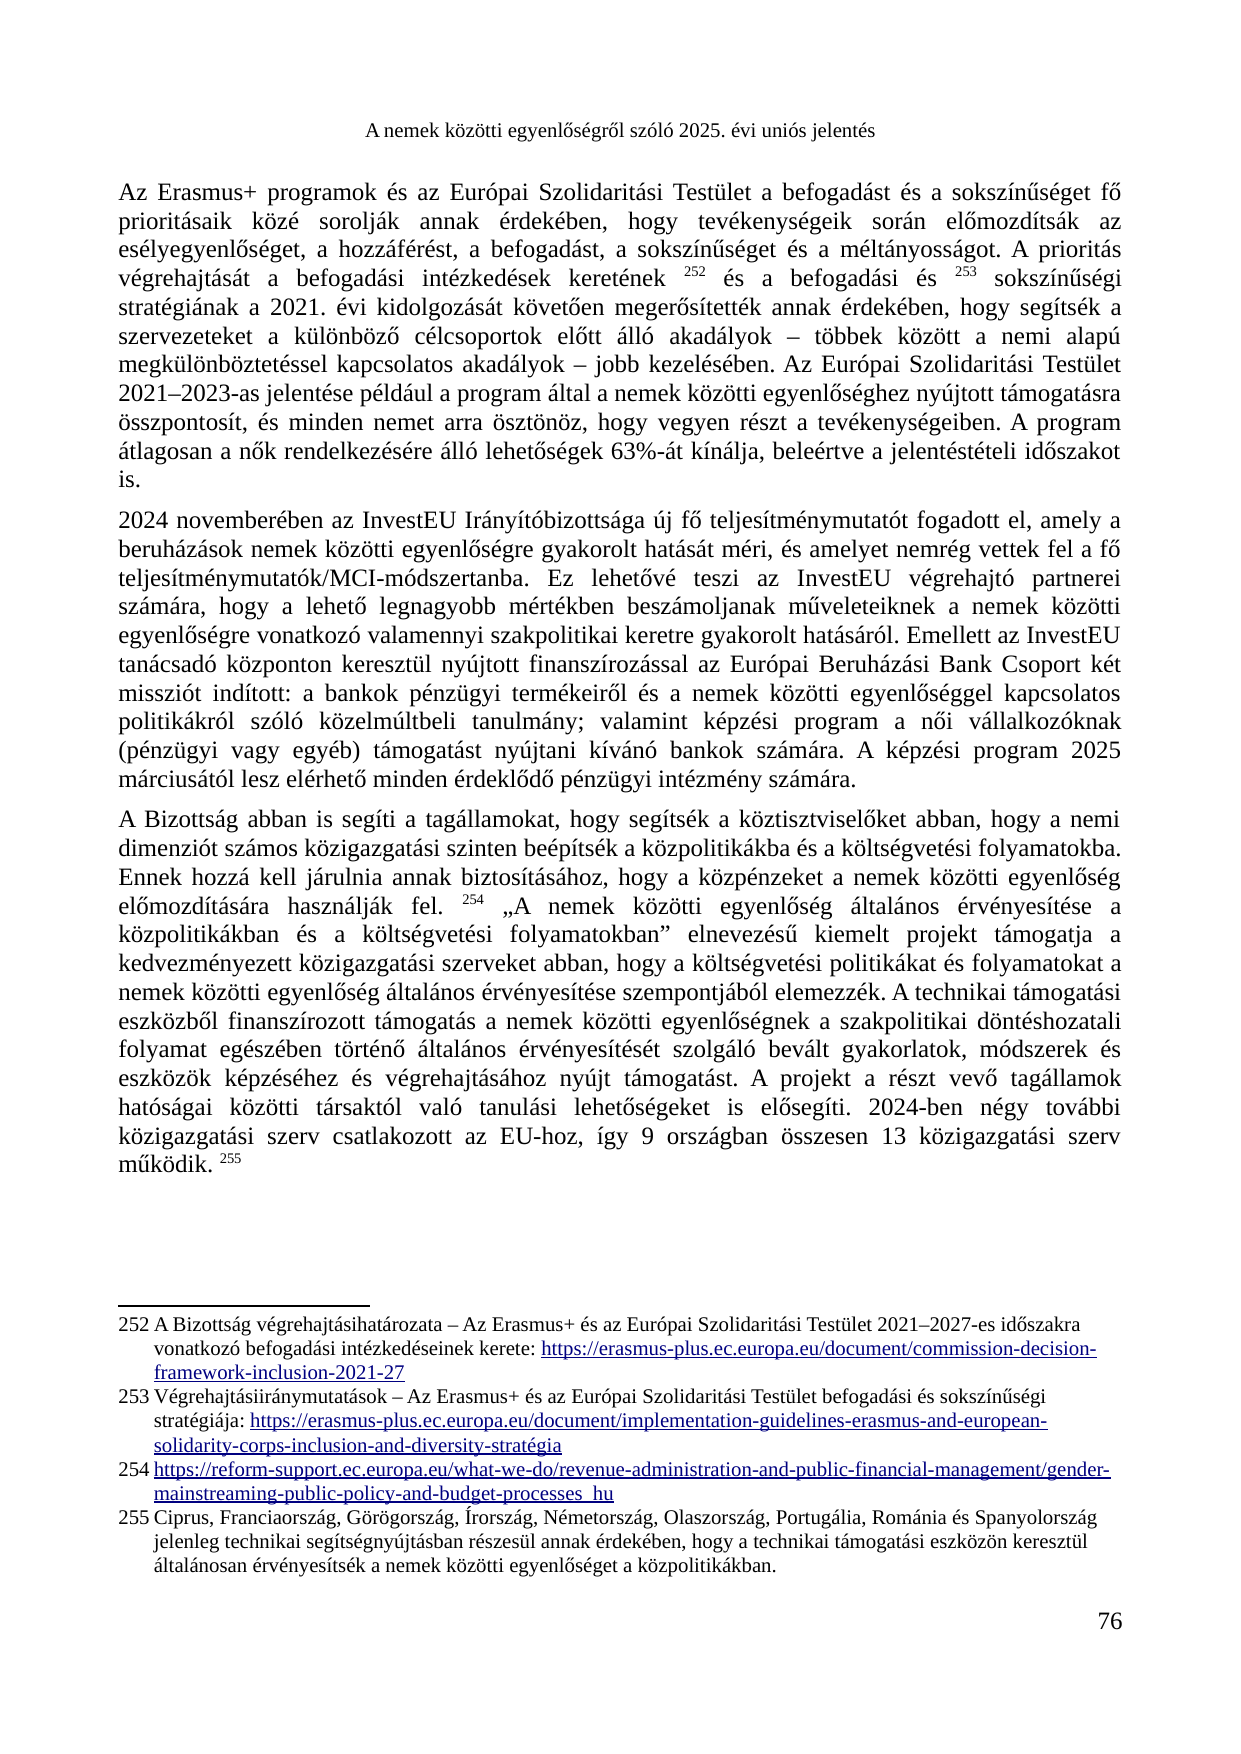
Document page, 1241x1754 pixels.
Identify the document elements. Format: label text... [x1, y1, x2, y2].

text Ciprus, Franciaország, Görögország, Írország, Németország, Olaszország, Portugália, Románia és Spanyolország jelenleg technikai segítségnyújtásban részesül annak érdekében, hogy a technikai támogatási eszközön keresztül általánosan érvényesítsék a nemek közötti egyenlőséget a közpolitikákban. [118, 1505, 1122, 1577]
text A Bizottság abban is segíti a tagállamokat, hogy segítsék a köztisztviselőket abban, hogy a nemi dimenziót számos közigazgatási szinten beépítsék a közpolitikákba és a költségvetési folyamatokba. Ennek hozzá kell járulnia annak biztosításához, hogy a közpénzeket a nemek közötti egyenlőség előmozdítására használják fel. „A nemek közötti egyenlőség általános érvényesítése a közpolitikákban és a költségvetési folyamatokban” elnevezésű kiemelt projekt támogatja a kedvezményezett közigazgatási szerveket abban, hogy a költségvetési politikákat és folyamatokat a nemek közötti egyenlőség általános érvényesítése szempontjából elemezzék. A technikai támogatási eszközből finanszírozott támogatás a nemek közötti egyenlőségnek a szakpolitikai döntéshozatali folyamat egészében történő általános érvényesítését szolgáló bevált gyakorlatok, módszerek és eszközök képzéséhez és végrehajtásához nyújt támogatást. A projekt a részt vevő tagállamok hatóságai közötti társaktól való tanulási lehetőségeket is elősegíti. 2024-ben négy további közigazgatási szerv csatlakozott az EU-hoz, így 9 országban összesen 13 közigazgatási szerv működik. [118, 804, 1122, 1178]
text A Bizottság végrehajtásihatározata – Az Erasmus+ és az Európai Szolidaritási Testület 2021–2027-es időszakra vonatkozó befogadási intézkedéseinek kerete: https://erasmus-plus.ec.europa.eu/document/commission-decision-framework-inclusion-2021-27 [118, 1312, 1122, 1384]
text Végrehajtásiiránymutatások – Az Erasmus+ és az Európai Szolidaritási Testület befogadási és sokszínűségi stratégiája: https://erasmus-plus.ec.europa.eu/document/implementation-guidelines-erasmus-and-european-solidarity-corps-inclusion-and-diversity-stratégia [118, 1384, 1122, 1457]
text https://reform-support.ec.europa.eu/what-we-do/revenue-administration-and-public-financial-management/gender-mainstreaming-public-policy-and-budget-processes_hu [118, 1457, 1122, 1505]
text 2024 novemberében az InvestEU Irányítóbizottsága új fő teljesítménymutatót fogadott el, amely a beruházások nemek közötti egyenlőségre gyakorolt hatását méri, és amelyet nemrég vettek fel a fő teljesítménymutatók/MCI-módszertanba. Ez lehetővé teszi az InvestEU végrehajtó partnerei számára, hogy a lehető legnagyobb mértékben beszámoljanak műveleteiknek a nemek közötti egyenlőségre vonatkozó valamennyi szakpolitikai keretre gyakorolt hatásáról. Emellett az InvestEU tanácsadó központon keresztül nyújtott finanszírozással az Európai Beruházási Bank Csoport két missziót indított: a bankok pénzügyi termékeiről és a nemek közötti egyenlőséggel kapcsolatos politikákról szóló közelmúltbeli tanulmány; valamint képzési program a női vállalkozóknak (pénzügyi vagy egyéb) támogatást nyújtani kívánó bankok számára. A képzési program 2025 márciusától lesz elérhető minden érdeklődő pénzügyi intézmény számára. [118, 505, 1122, 793]
text Az Erasmus+ programok és az Európai Szolidaritási Testület a befogadást és a sokszínűséget fő prioritásaik közé sorolják annak érdekében, hogy tevékenységeik során előmozdítsák az esélyegyenlőséget, a hozzáférést, a befogadást, a sokszínűséget és a méltányosságot. A prioritás végrehajtását a befogadási intézkedések keretének és a befogadási és sokszínűségi stratégiának a 2021. évi kidolgozását követően megerősítették annak érdekében, hogy segítsék a szervezeteket a különböző célcsoportok előtt álló akadályok – többek között a nemi alapú megkülönböztetéssel kapcsolatos akadályok – jobb kezelésében. Az Európai Szolidaritási Testület 2021–2023-as jelentése például a program által a nemek közötti egyenlőséghez nyújtott támogatásra összpontosít, és minden nemet arra ösztönöz, hogy vegyen részt a tevékenységeiben. A program átlagosan a nők rendelkezésére álló lehetőségek 63%-át kínálja, beleértve a jelentéstételi időszakot is. [118, 177, 1122, 493]
